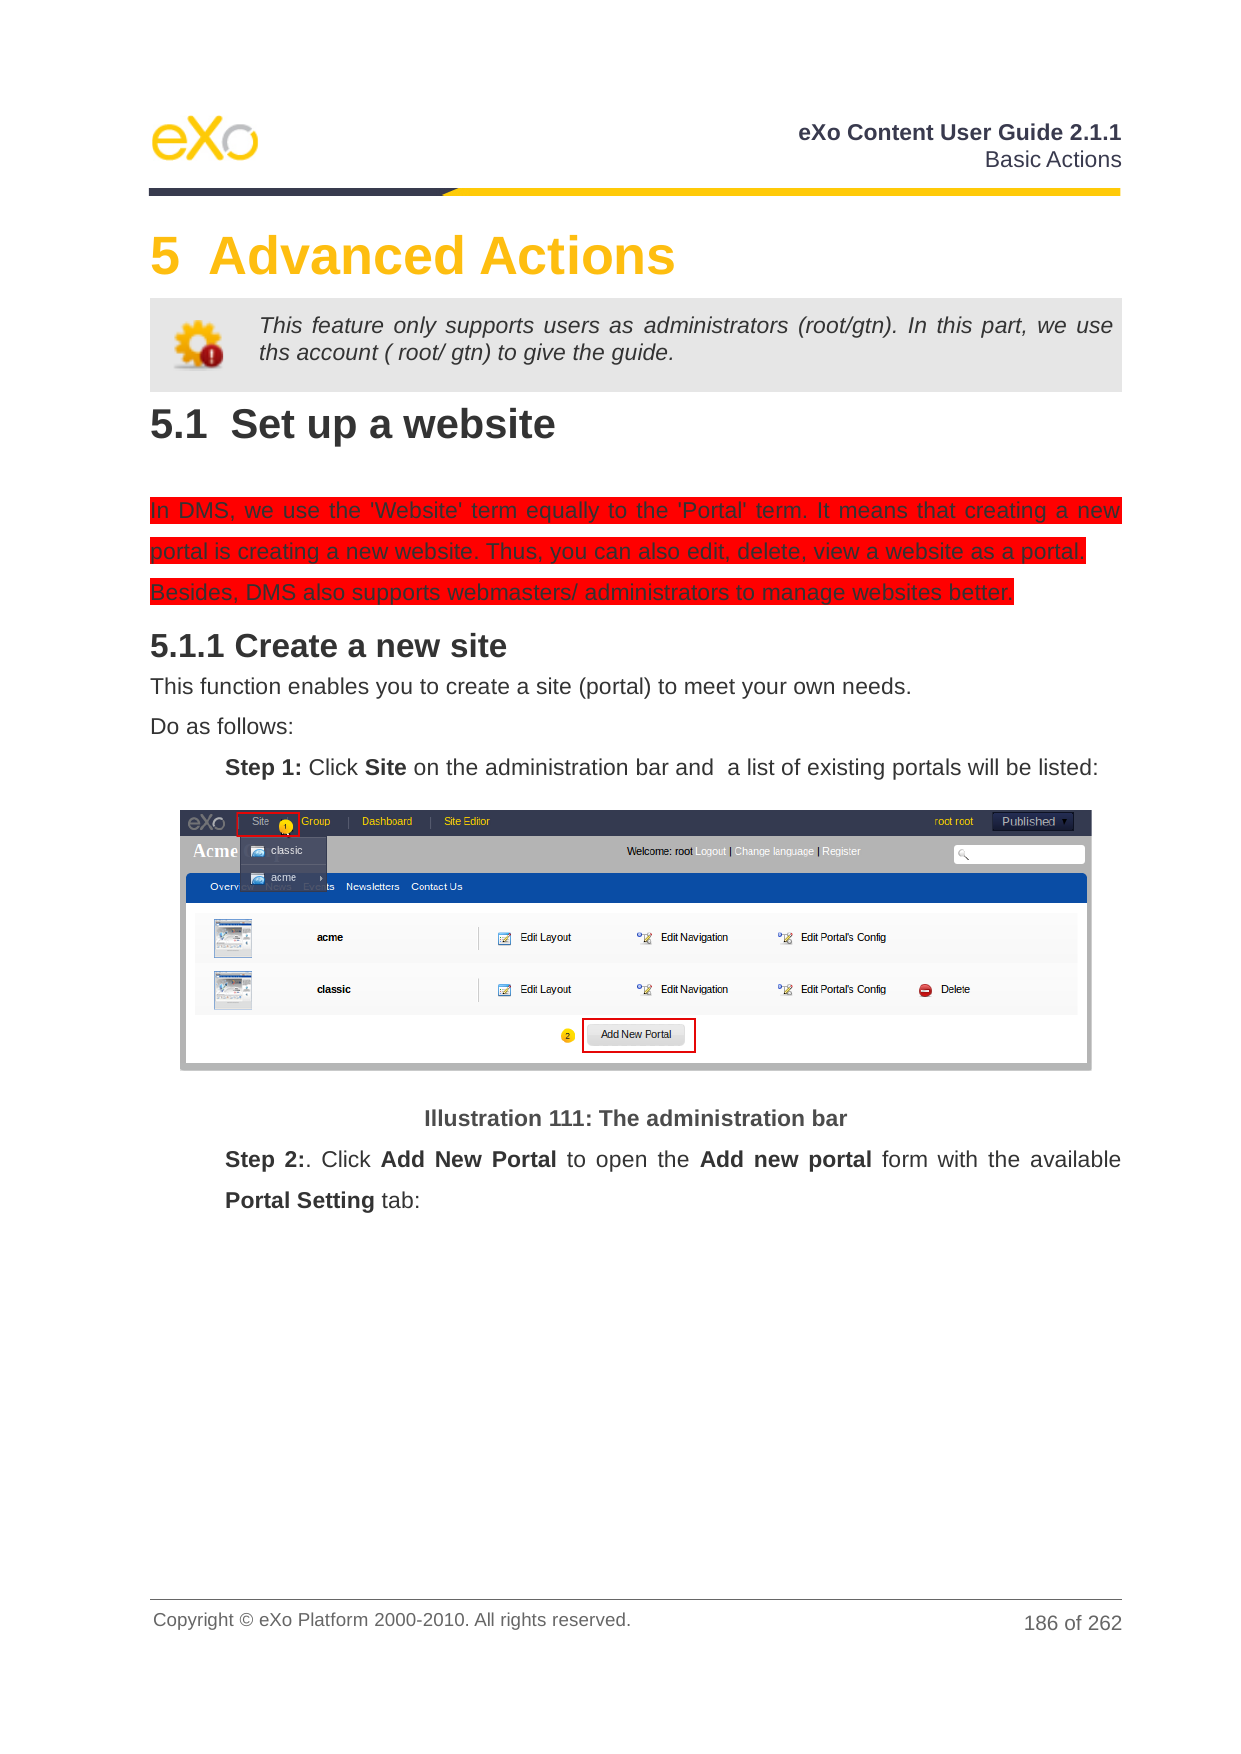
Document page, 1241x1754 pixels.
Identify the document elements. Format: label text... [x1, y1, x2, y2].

table_header This feature only supports users as administrators (root/gtn). In this part, we use ths account ( root/ gtn) to give the guide. [253, 298, 1122, 392]
subtitle Advanced Actions [150, 223, 1122, 286]
subtitle Set up a website [150, 399, 1122, 447]
text In DMS, we use the 'Website' term equally to the 'Portal' term. It means that creating a new portal is creating a new website. Thus, you can also edit, delete, view a website as a portal. [150, 497, 1122, 564]
subtitle Create a new site [150, 626, 1122, 664]
text Besides, DMS also supports webmasters/ administrators to manage websites better. [150, 578, 1122, 605]
picture [173, 320, 224, 371]
picture [152, 115, 259, 161]
picture [148, 188, 1121, 196]
list Step 2:. Click Add New Portal to open the Add new portal form with the available Portal Setting tab: [176, 1103, 1122, 1213]
text This function enables you to create a site (portal) to meet your own needs. [150, 672, 1122, 699]
list Step 1: Click Site on the administration bar and a list of existing portals will be listed: [187, 753, 1122, 780]
table_header [150, 298, 253, 392]
text Do as follows: [150, 713, 1122, 740]
picture [180, 810, 1092, 1071]
list Illustration 113: The administration bar [176, 1103, 1096, 1132]
